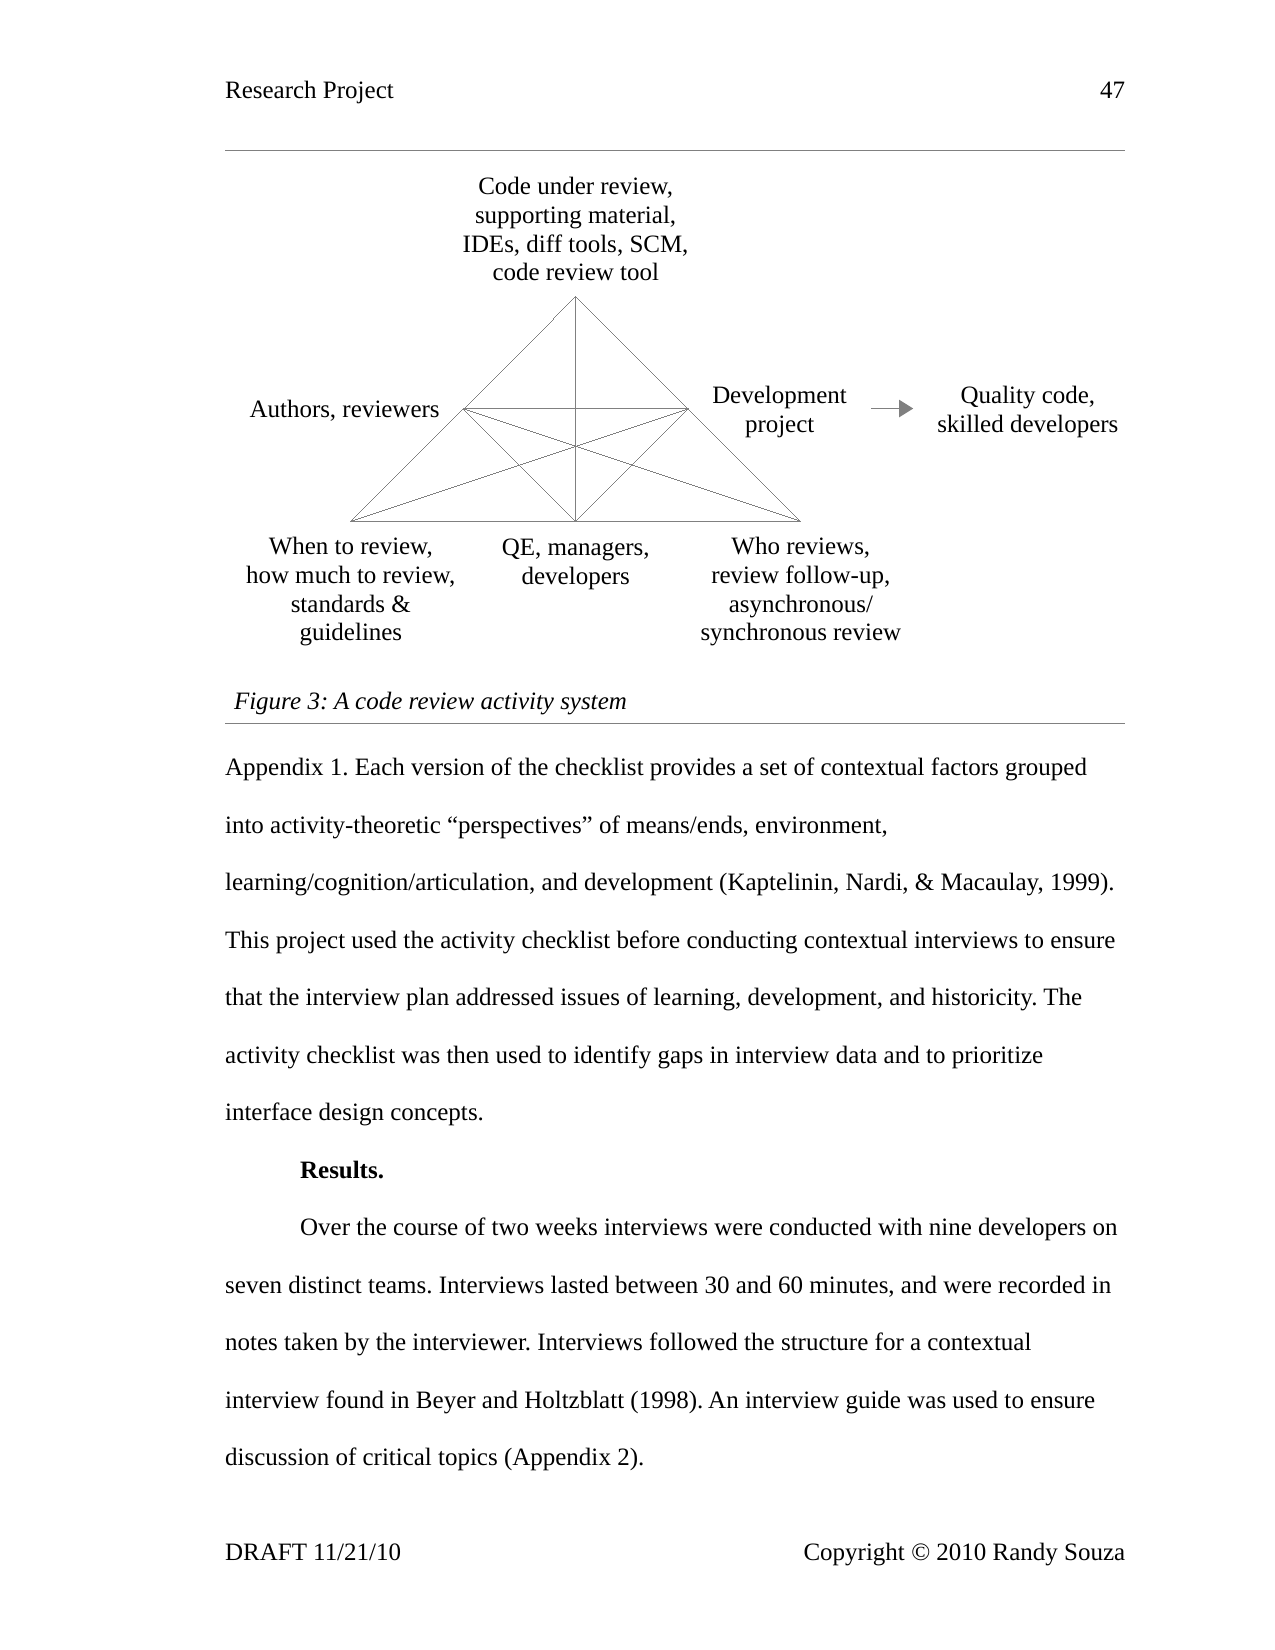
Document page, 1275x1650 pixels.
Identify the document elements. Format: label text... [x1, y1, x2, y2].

text Over the course of two weeks interviews were conducted with nine developers on seven distinct teams. Interviews lasted between 30 and 60 minutes, and were recorded in notes taken by the interviewer. Interviews followed the structure for a contextual interview found in Beyer and Holtzblatt (1998). An interview guide was used to ensure discussion of critical topics (Appendix 2). [225, 1212, 1125, 1471]
subtitle Results. [300, 1155, 1125, 1183]
text Figure 3: A code review activity system [234, 686, 1116, 714]
text Appendix 1. Each version of the checklist provides a set of contextual factors grouped into activity-theoretic “perspectives” of means/ends, environment, learning/cognition/articulation, and development (Kaptelinin, Nardi, & Macaulay, 1999). This project used the activity checklist before conducting contextual interviews to ensure that the interview plan addressed issues of learning, development, and historicity. The activity checklist was then used to identify gaps in interview data and to prioritize interface design concepts. [225, 724, 1125, 1126]
